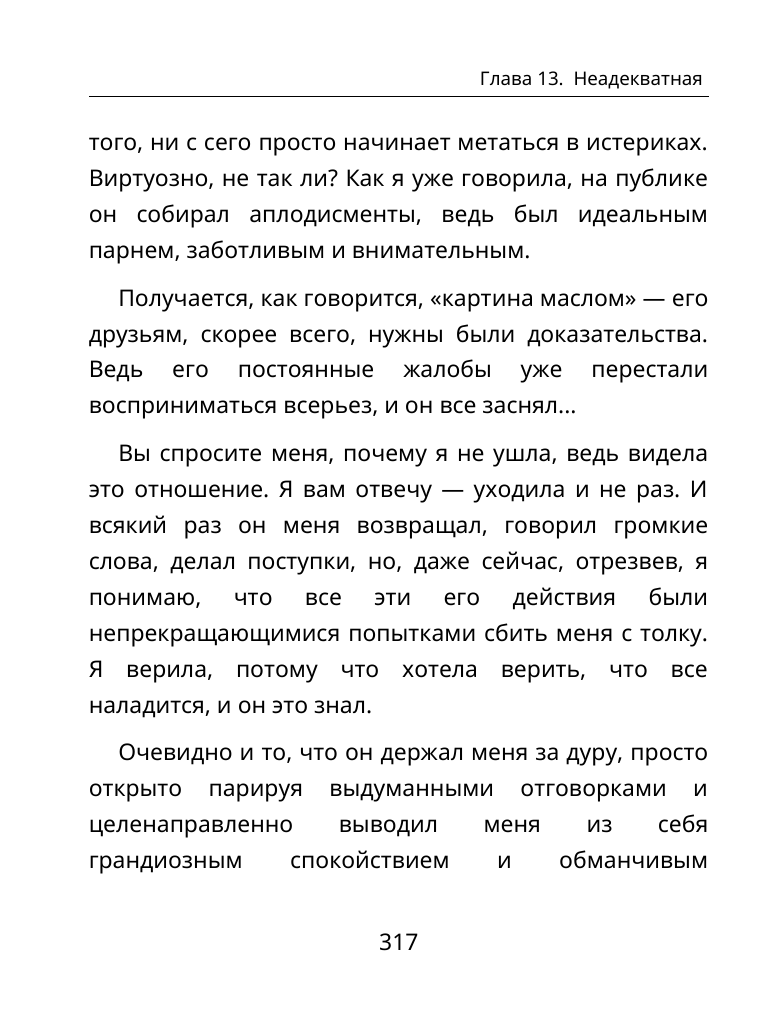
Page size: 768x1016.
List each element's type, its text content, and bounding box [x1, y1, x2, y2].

text Получается, как говорится, «картина маслом» — его друзьям, скорее всего, нужны были доказательства. Ведь его постоянные жалобы уже перестали восприниматься всерьез, и он все заснял... [88, 282, 709, 421]
text Вы спросите меня, почему я не ушла, ведь видела это отношение. Я вам отвечу — уходила и не раз. И всякий раз он меня возвращал, говорил громкие слова, делал поступки, но, даже сейчас, отрезвев, я понимаю, что все эти его действия были непрекращающимися попытками сбить меня с толку. Я верила, потому что хотела верить, что все наладится, и он это знал. [88, 437, 709, 720]
text Очевидно и то, что он держал меня за дуру, просто открыто парируя выдуманными отговорками и целенаправленно выводил меня из себя грандиозным спокойствием и обманчивым [88, 736, 709, 875]
text того, ни с сего просто начинает метаться в истериках. Виртуозно, не так ли? Как я уже говорила, на публике он собирал аплодисменты, ведь был идеальным парнем, заботливым и внимательным. [88, 126, 709, 265]
